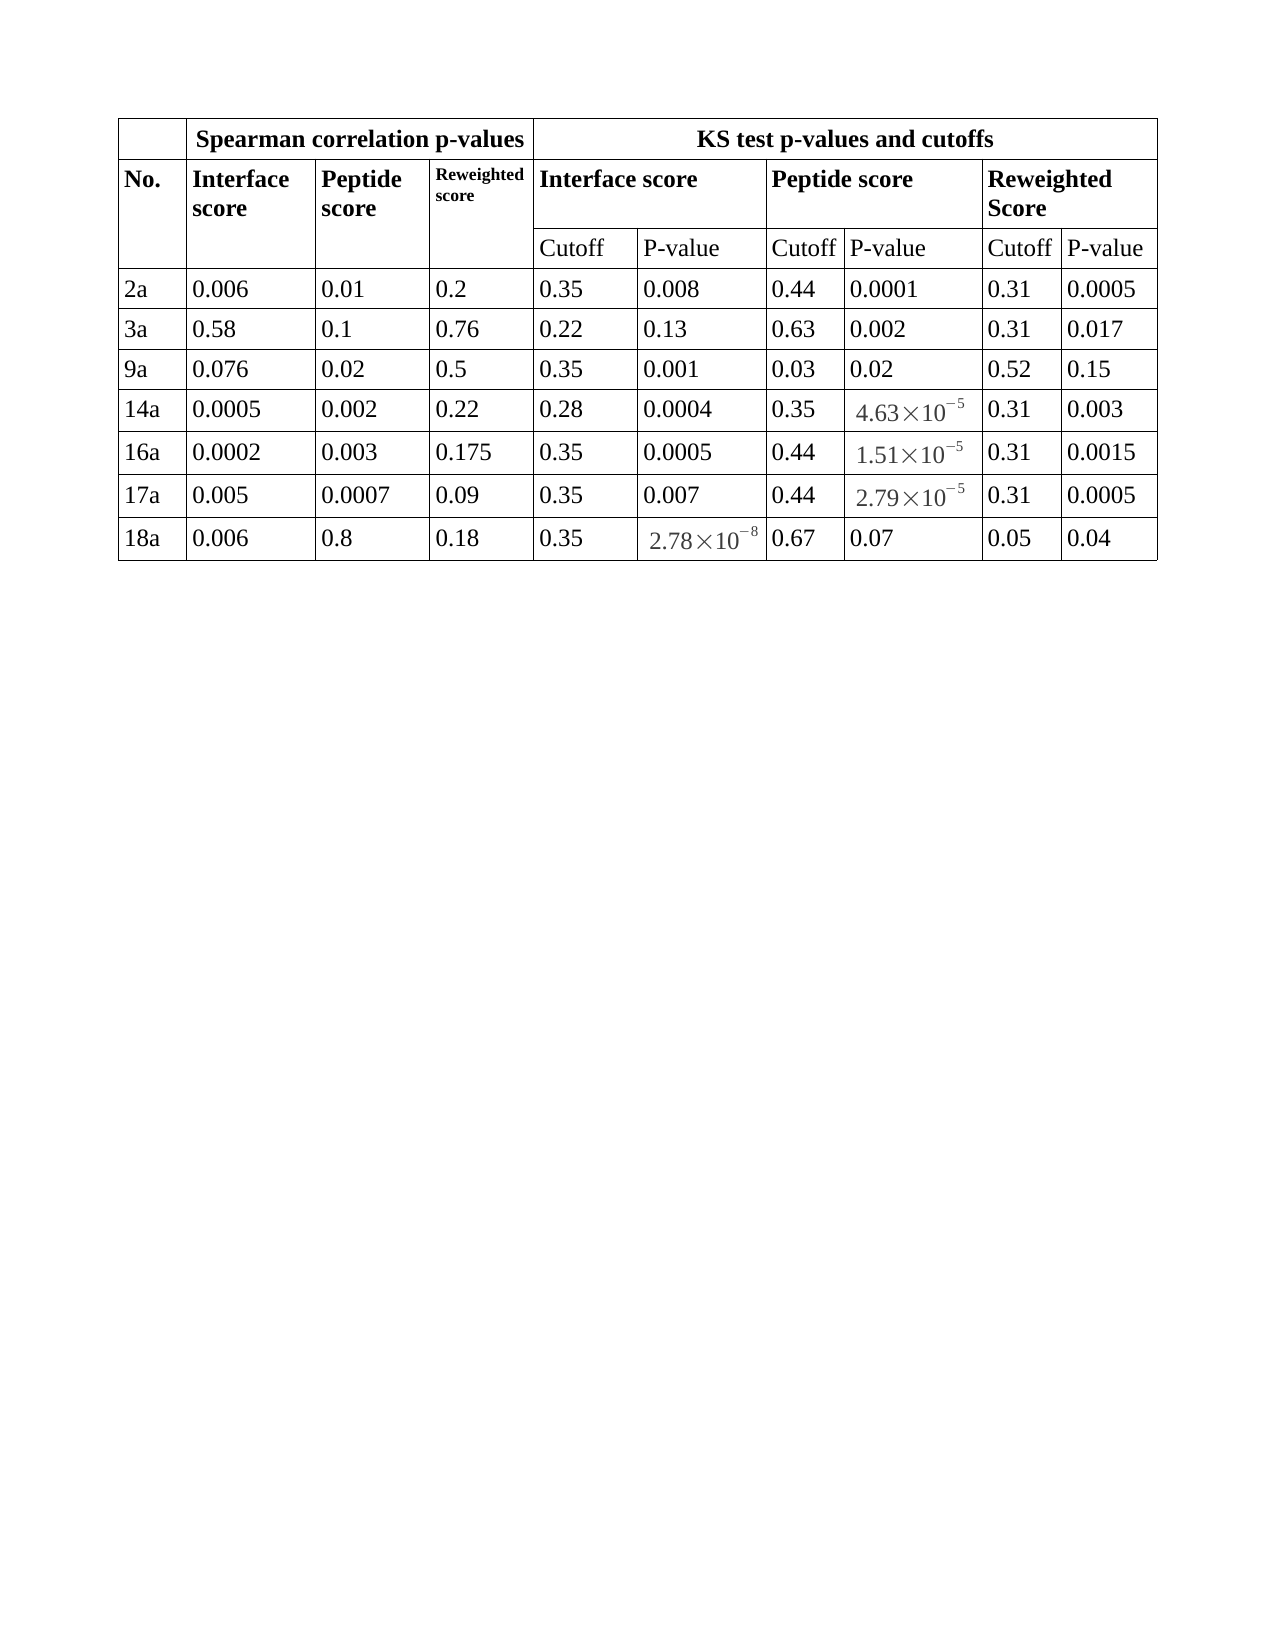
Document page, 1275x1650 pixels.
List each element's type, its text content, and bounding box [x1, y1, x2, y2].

table_cell Interface score [187, 160, 315, 268]
table_cell Reweighted Score [983, 160, 1157, 227]
table_cell 0.175 [430, 432, 533, 474]
table_cell [638, 518, 766, 559]
table_header [119, 119, 186, 158]
table_cell 0.006 [187, 269, 315, 308]
table_cell 0.31 [983, 309, 1061, 348]
table_cell 0.002 [845, 309, 982, 348]
table_cell Peptide score [316, 160, 429, 268]
table_cell 0.35 [767, 390, 844, 431]
table_cell Interface score [534, 160, 766, 227]
table_cell Cutoff [983, 229, 1061, 268]
table_cell 9a [119, 350, 186, 389]
table_cell 0.28 [534, 390, 637, 431]
table_cell 0.07 [845, 518, 982, 559]
table_cell 0.31 [983, 432, 1061, 474]
table_cell 0.006 [187, 518, 315, 559]
table_cell 0.1 [316, 309, 429, 348]
table_cell 0.007 [638, 475, 766, 517]
table_cell 0.003 [316, 432, 429, 474]
table_cell 0.02 [845, 350, 982, 389]
table_cell 0.005 [187, 475, 315, 517]
table_cell P-value [845, 229, 982, 268]
table_header KS test p-values and cutoffs [534, 119, 1157, 158]
table_cell 0.076 [187, 350, 315, 389]
table_cell 14a [119, 390, 186, 431]
table_cell 0.52 [983, 350, 1061, 389]
table_cell 0.04 [1062, 518, 1157, 559]
table_cell 18a [119, 518, 186, 559]
table_cell [845, 432, 982, 474]
table_cell 0.0005 [1062, 269, 1157, 308]
table_cell P-value [638, 229, 766, 268]
table_cell 0.67 [767, 518, 844, 559]
table_cell 0.008 [638, 269, 766, 308]
table_cell 17a [119, 475, 186, 517]
table_cell 0.8 [316, 518, 429, 559]
table_cell 3a [119, 309, 186, 348]
table_cell No. [119, 160, 186, 268]
table_cell Cutoff [767, 229, 844, 268]
table_cell 0.0005 [1062, 475, 1157, 517]
table_cell 0.58 [187, 309, 315, 348]
table_cell 0.003 [1062, 390, 1157, 431]
table_cell 0.44 [767, 269, 844, 308]
table_cell 0.05 [983, 518, 1061, 559]
table_cell 0.35 [534, 475, 637, 517]
table_cell 0.63 [767, 309, 844, 348]
table_cell 0.5 [430, 350, 533, 389]
table_header Spearman correlation p-values [187, 119, 533, 158]
table_cell 0.017 [1062, 309, 1157, 348]
table_cell 0.31 [983, 475, 1061, 517]
table_cell 0.0004 [638, 390, 766, 431]
table_cell [845, 390, 982, 431]
table_cell 0.03 [767, 350, 844, 389]
table_cell 0.0002 [187, 432, 315, 474]
table_cell 0.0005 [187, 390, 315, 431]
table_cell 0.09 [430, 475, 533, 517]
table_cell 0.22 [534, 309, 637, 348]
table_cell Peptide score [767, 160, 982, 227]
table_cell 0.44 [767, 475, 844, 517]
table_cell 2a [119, 269, 186, 308]
table_cell 0.18 [430, 518, 533, 559]
table_cell 0.02 [316, 350, 429, 389]
table_cell 0.35 [534, 518, 637, 559]
table_cell 0.13 [638, 309, 766, 348]
table_cell P-value [1062, 229, 1157, 268]
table_cell [845, 475, 982, 517]
table_cell 0.44 [767, 432, 844, 474]
table_cell 0.35 [534, 432, 637, 474]
table_cell 0.0007 [316, 475, 429, 517]
table_cell Reweighted score [430, 160, 533, 268]
table_cell 0.0005 [638, 432, 766, 474]
table_cell 0.01 [316, 269, 429, 308]
table_cell 0.001 [638, 350, 766, 389]
table_cell 0.31 [983, 390, 1061, 431]
table_cell 0.22 [430, 390, 533, 431]
table_cell 0.0001 [845, 269, 982, 308]
table_cell 0.31 [983, 269, 1061, 308]
table_cell 0.2 [430, 269, 533, 308]
table_cell 16a [119, 432, 186, 474]
table_cell 0.002 [316, 390, 429, 431]
table_cell 0.0015 [1062, 432, 1157, 474]
table_cell 0.35 [534, 350, 637, 389]
table_cell Cutoff [534, 229, 637, 268]
table_cell 0.76 [430, 309, 533, 348]
table_cell 0.15 [1062, 350, 1157, 389]
table_cell 0.35 [534, 269, 637, 308]
